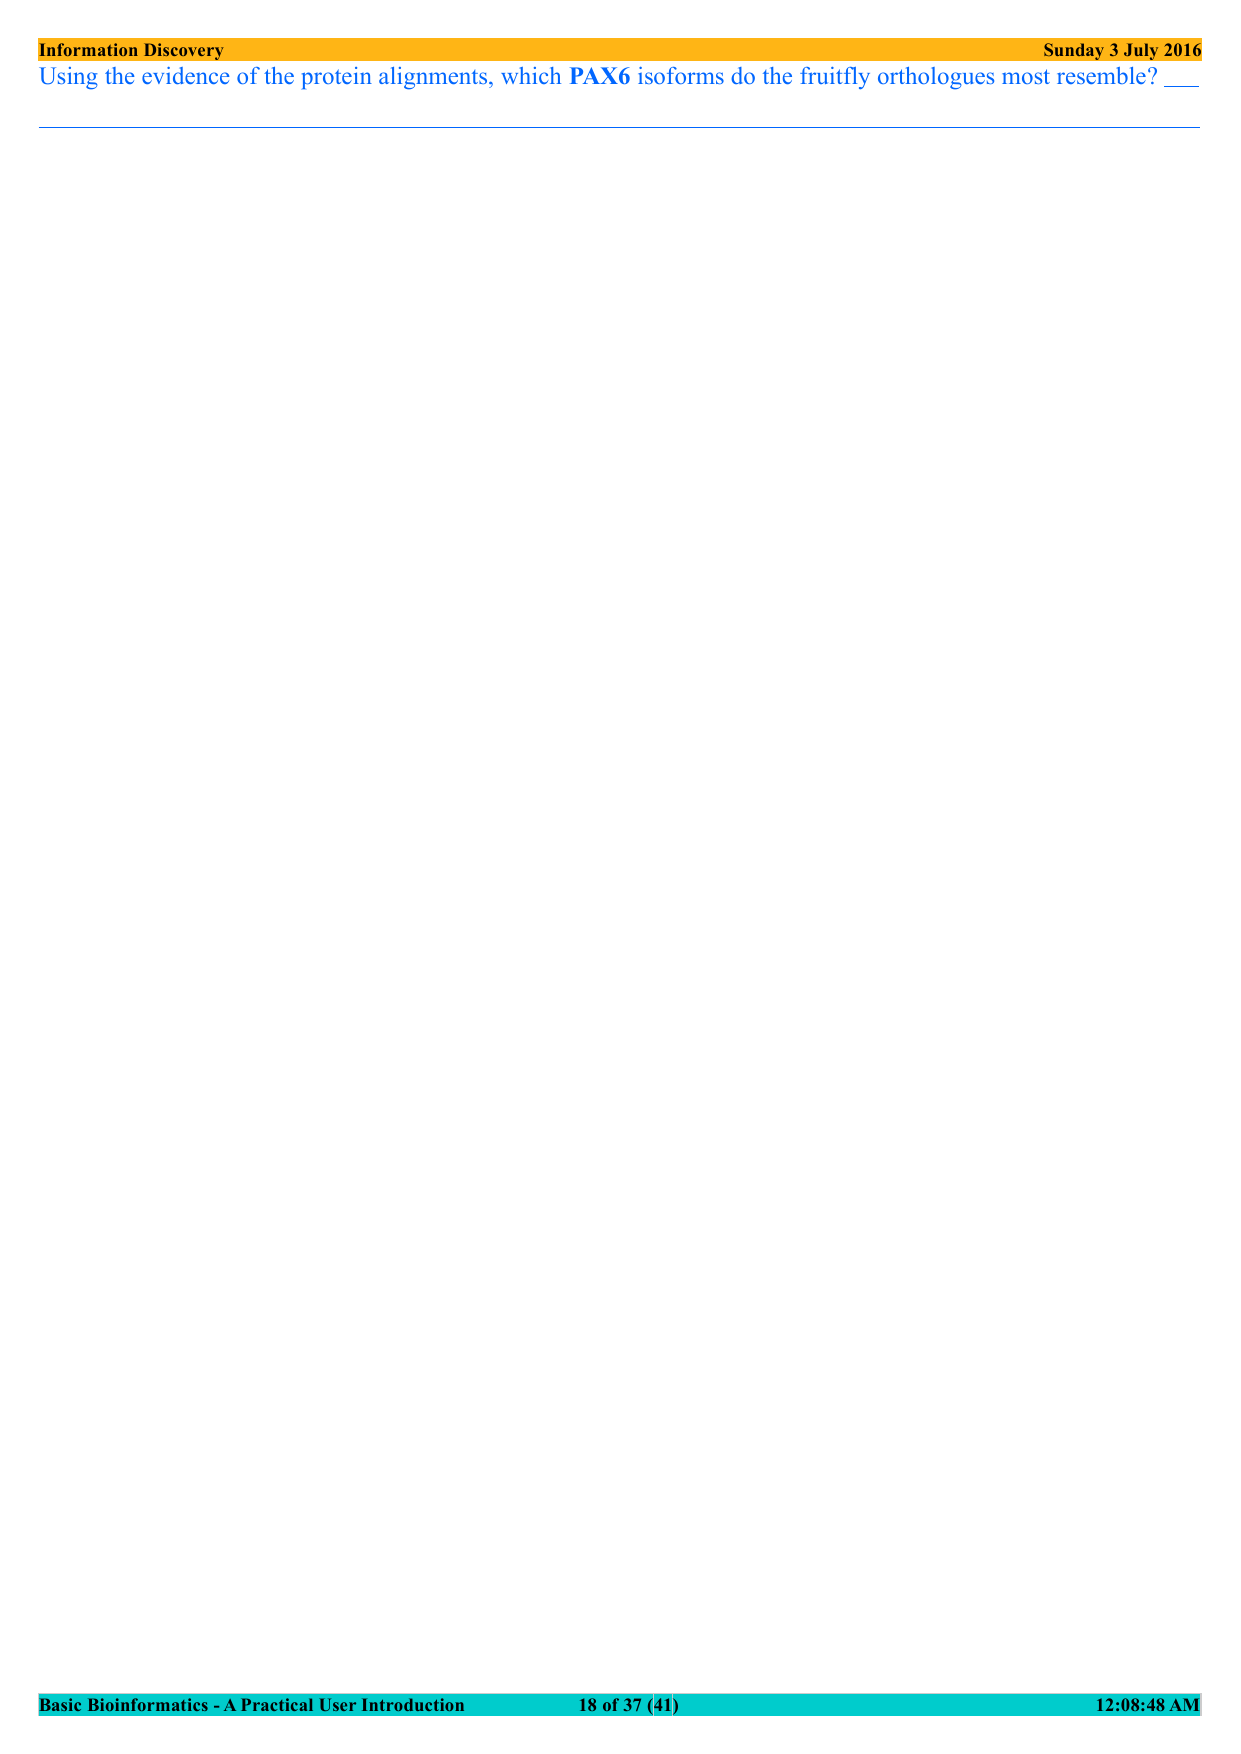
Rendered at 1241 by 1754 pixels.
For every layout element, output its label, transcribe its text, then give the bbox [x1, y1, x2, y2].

text Using the evidence of the protein alignments, which PAX6 isoforms do the fruitfly orthologues most resemble? [38, 61, 1202, 89]
